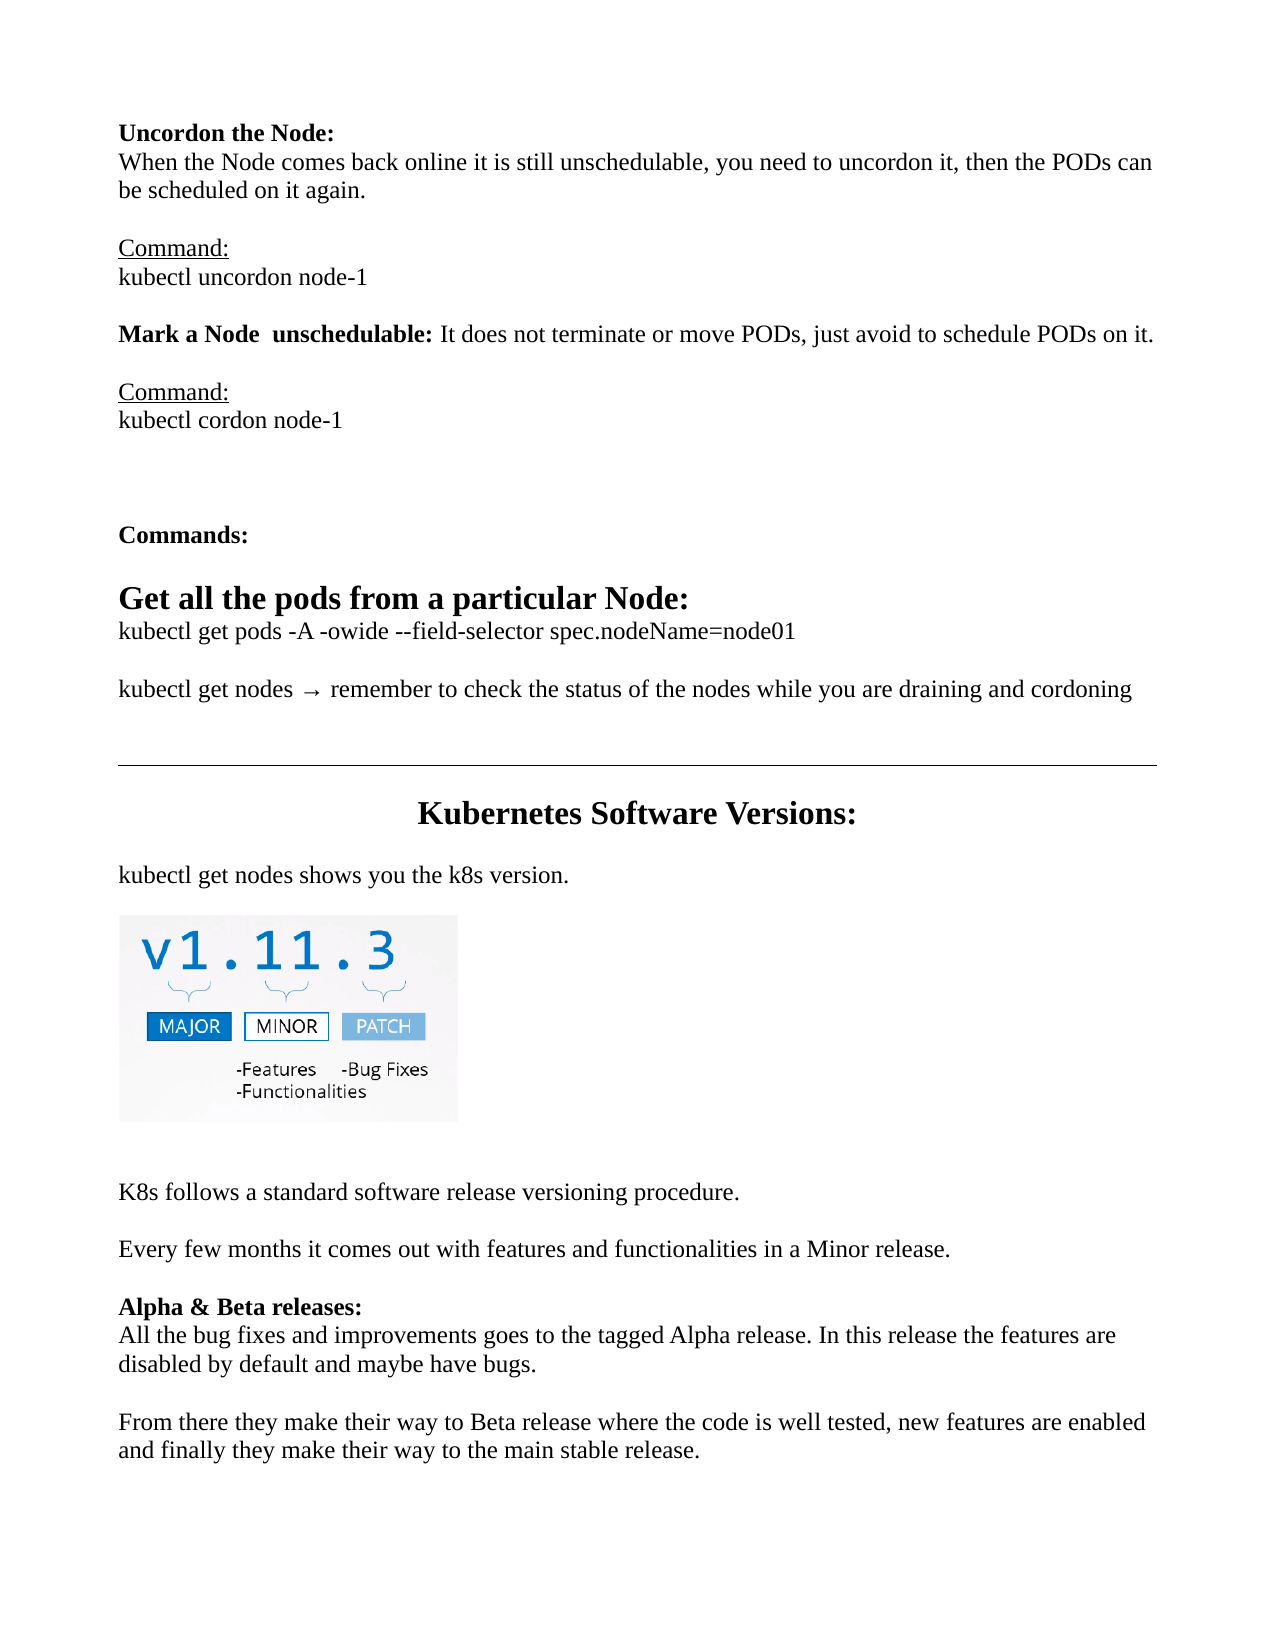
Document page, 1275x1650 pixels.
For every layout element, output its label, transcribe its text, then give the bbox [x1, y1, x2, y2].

text Get all the pods from a particular Node: [118, 578, 1157, 616]
text Command: [118, 233, 1157, 262]
text kubectl uncordon node-1 [118, 262, 1157, 291]
text Command: [118, 377, 1157, 406]
text Mark a Node unschedulable: It does not terminate or move PODs, just avoid to schedule PODs on it. [118, 319, 1157, 348]
text From there they make their way to Beta release where the code is well tested, new features are enabled and finally they make their way to the main stable release. [118, 1407, 1157, 1464]
text kubectl get nodes shows you the k8s version. [118, 861, 1157, 889]
picture [119, 915, 458, 1122]
text kubectl cordon node-1 [118, 406, 1157, 434]
text When the Node comes back online it is still unschedulable, you need to uncordon it, then the PODs can be scheduled on it again. [118, 147, 1157, 204]
text Every few months it comes out with features and functionalities in a Minor release. [118, 1234, 1157, 1263]
text Commands: [118, 521, 1157, 549]
text kubectl get nodes → remember to check the status of the nodes while you are draining and cordoning [118, 674, 1157, 703]
text All the bug fixes and improvements goes to the tagged Alpha release. In this release the features are disabled by default and maybe have bugs. [118, 1321, 1157, 1378]
text Alpha & Beta releases: [118, 1292, 1157, 1321]
text Kubernetes Software Versions: [118, 793, 1157, 832]
text K8s follows a standard software release versioning procedure. [118, 1177, 1157, 1206]
text kubectl get pods -A -owide --field-selector spec.nodeName=node01 [118, 616, 1157, 645]
text Uncordon the Node: [118, 118, 1157, 147]
